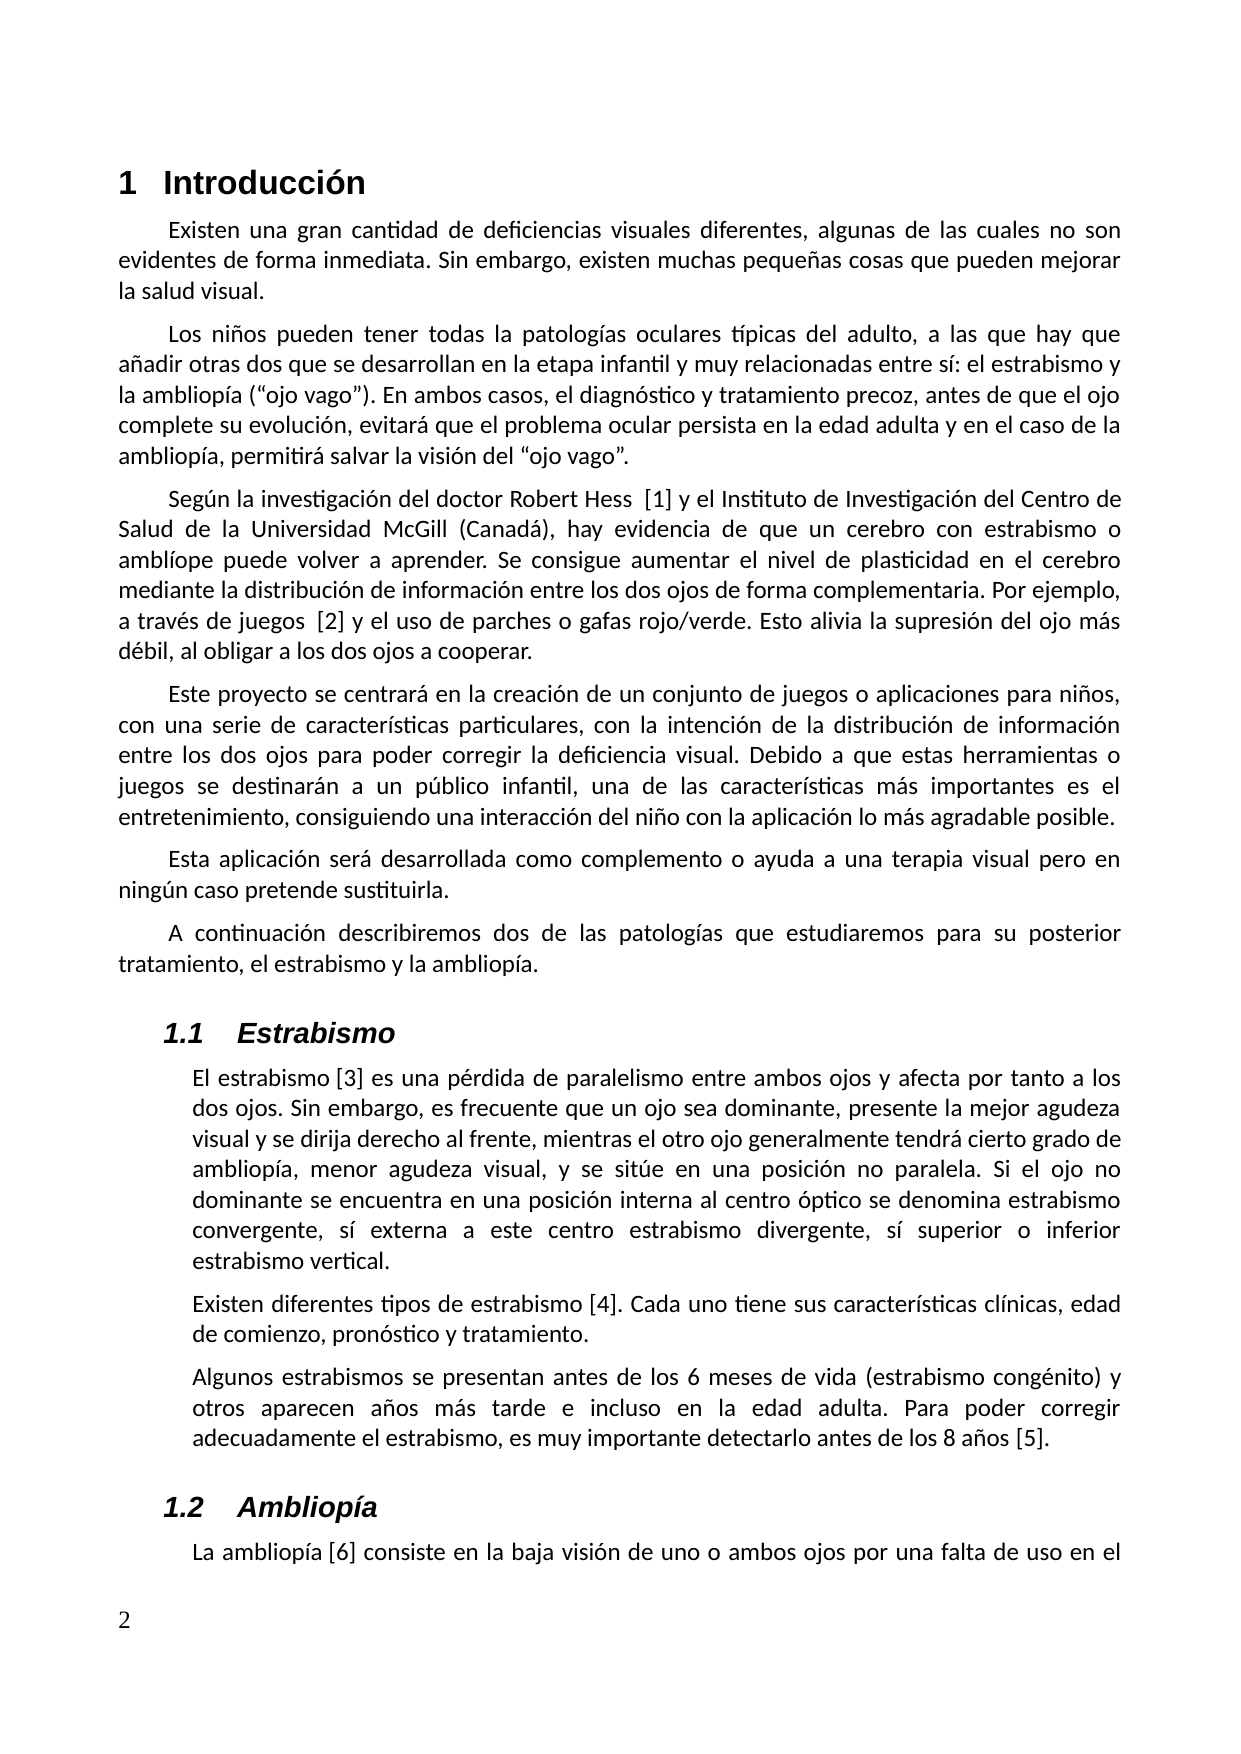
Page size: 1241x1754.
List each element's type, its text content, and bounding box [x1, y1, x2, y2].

text Existen diferentes tipos de estrabismo [4]. Cada uno tiene sus características clínicas, edad de comienzo, pronóstico y tratamiento. [192, 1288, 1122, 1349]
subtitle Ambliopía [163, 1491, 1122, 1524]
text Los niños pueden tener todas la patologías oculares típicas del adulto, a las que hay que añadir otras dos que se desarrollan en la etapa infantil y muy relacionadas entre sí: el estrabismo y la ambliopía (“ojo vago”). En ambos casos, el diagnóstico y tratamiento precoz, antes de que el ojo complete su evolución, evitará que el problema ocular persista en la edad adulta y en el caso de la ambliopía, permitirá salvar la visión del “ojo vago”. [118, 318, 1122, 470]
text El estrabismo [3] es una pérdida de paralelismo entre ambos ojos y afecta por tanto a los dos ojos. Sin embargo, es frecuente que un ojo sea dominante, presente la mejor agudeza visual y se dirija derecho al frente, mientras el otro ojo generalmente tendrá cierto grado de ambliopía, menor agudeza visual, y se sitúe en una posición no paralela. Si el ojo no dominante se encuentra en una posición interna al centro óptico se denomina estrabismo convergente, sí externa a este centro estrabismo divergente, sí superior o inferior estrabismo vertical. [192, 1062, 1122, 1275]
text Según la investigación del doctor Robert Hess [1] y el Instituto de Investigación del Centro de Salud de la Universidad McGill (Canadá), hay evidencia de que un cerebro con estrabismo o amblíope puede volver a aprender. Se consigue aumentar el nivel de plasticidad en el cerebro mediante la distribución de información entre los dos ojos de forma complementaria. Por ejemplo, a través de juegos [2] y el uso de parches o gafas rojo/verde. Esto alivia la supresión del ojo más débil, al obligar a los dos ojos a cooperar. [118, 483, 1122, 666]
text Algunos estrabismos se presentan antes de los 6 meses de vida (estrabismo congénito) y otros aparecen años más tarde e incluso en la edad adulta. Para poder corregir adecuadamente el estrabismo, es muy importante detectarlo antes de los 8 años [5]. [192, 1361, 1122, 1453]
text Este proyecto se centrará en la creación de un conjunto de juegos o aplicaciones para niños, con una serie de características particulares, con la intención de la distribución de información entre los dos ojos para poder corregir la deficiencia visual. Debido a que estas herramientas o juegos se destinarán a un público infantil, una de las características más importantes es el entretenimiento, consiguiendo una interacción del niño con la aplicación lo más agradable posible. [118, 678, 1122, 831]
subtitle Estrabismo [163, 1016, 1122, 1049]
text La ambliopía [6] consiste en la baja visión de uno o ambos ojos por una falta de uso en el [192, 1537, 1122, 1567]
text A continuación describiremos dos de las patologías que estudiaremos para su posterior tratamiento, el estrabismo y la ambliopía. [118, 917, 1122, 978]
subtitle Introducción [118, 163, 1122, 202]
text Existen una gran cantidad de deficiencias visuales diferentes, algunas de las cuales no son evidentes de forma inmediata. Sin embargo, existen muchas pequeñas cosas que pueden mejorar la salud visual. [118, 214, 1122, 305]
text Esta aplicación será desarrollada como complemento o ayuda a una terapia visual pero en ningún caso pretende sustituirla. [118, 844, 1122, 905]
